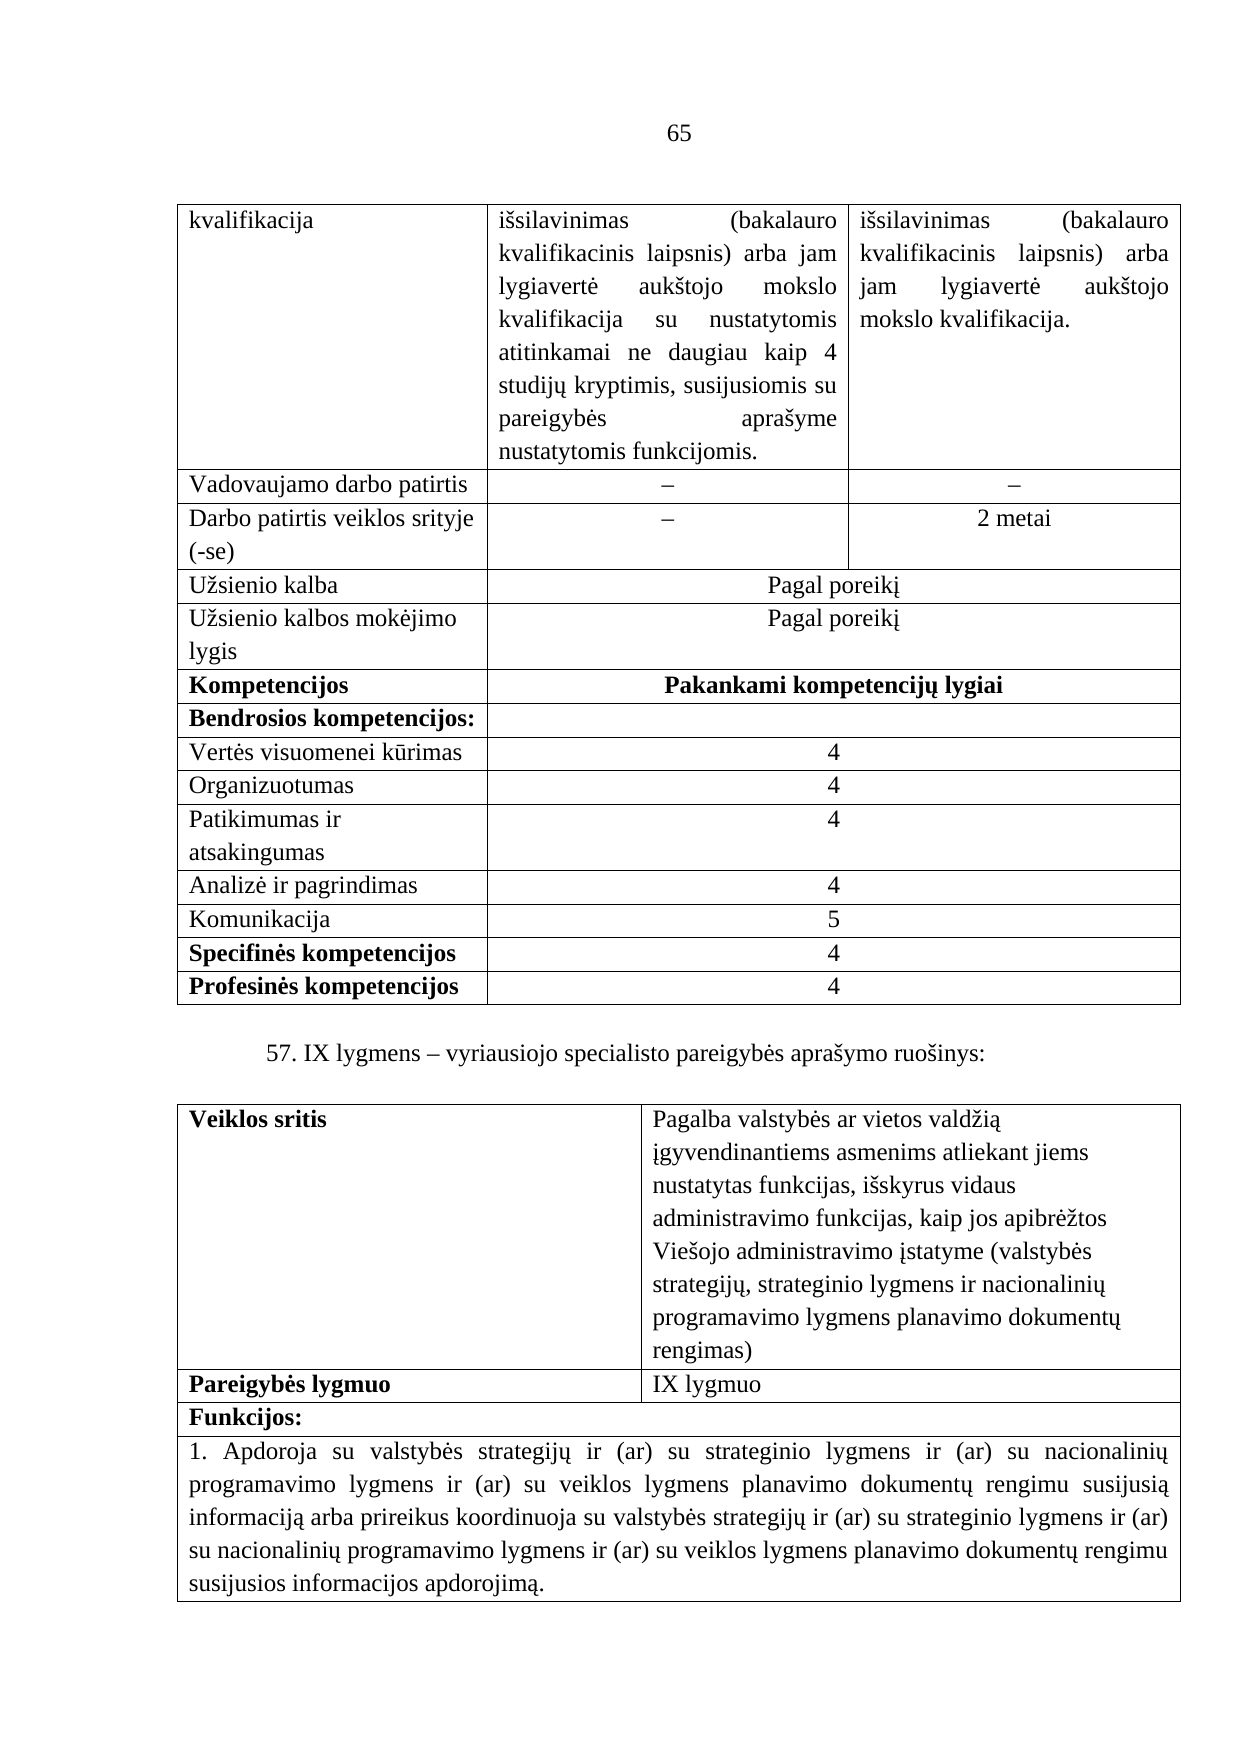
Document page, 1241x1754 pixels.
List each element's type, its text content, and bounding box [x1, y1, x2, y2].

table_cell Pareigybės lygmuo [178, 1370, 641, 1402]
table_cell – [488, 504, 848, 569]
table_cell išsilavinimas (bakalauro kvalifikacinis laipsnis) arba jam lygiavertė aukštojo mokslo kvalifikacija. [849, 205, 1180, 469]
table_header Pagalba valstybės ar vietos valdžią įgyvendinantiems asmenims atliekant jiems nustatytas funkcijas, išskyrus vidaus administravimo funkcijas, kaip jos apibrėžtos Viešojo administravimo įstatyme (valstybės strategijų, strateginio lygmens ir nacionalinių programavimo lygmens planavimo dokumentų rengimas) [642, 1105, 1180, 1368]
table_cell 4 [488, 805, 1180, 870]
table_cell Užsienio kalba [178, 570, 487, 603]
table_cell kvalifikacija [178, 205, 487, 469]
table_cell [488, 704, 1180, 736]
table_cell Specifinės kompetencijos [178, 938, 487, 971]
table_cell Pagal poreikį [488, 604, 1180, 669]
table_cell Organizuotumas [178, 771, 487, 803]
table_cell 4 [488, 738, 1180, 770]
table_cell – [849, 470, 1180, 503]
table_cell 4 [488, 771, 1180, 803]
table_cell Patikimumas ir atsakingumas [178, 805, 487, 870]
table_cell 4 [488, 972, 1180, 1004]
table_header Veiklos sritis [178, 1105, 641, 1368]
table_cell 5 [488, 905, 1180, 937]
table_cell Pagal poreikį [488, 570, 1180, 603]
table_cell Užsienio kalbos mokėjimo lygis [178, 604, 487, 669]
table_cell išsilavinimas (bakalauro kvalifikacinis laipsnis) arba jam lygiavertė aukštojo mokslo kvalifikacija su nustatytomis atitinkamai ne daugiau kaip 4 studijų kryptimis, susijusiomis su pareigybės aprašyme nustatytomis funkcijomis. [488, 205, 848, 469]
table_cell Vadovaujamo darbo patirtis [178, 470, 487, 503]
text 57. IX lygmens – vyriausiojo specialisto pareigybės aprašymo ruošinys: [177, 1038, 1181, 1066]
table_cell 1. Apdoroja su valstybės strategijų ir (ar) su strateginio lygmens ir (ar) su nacionalinių programavimo lygmens ir (ar) su veiklos lygmens planavimo dokumentų rengimu susijusią informaciją arba prireikus koordinuoja su valstybės strategijų ir (ar) su strateginio lygmens ir (ar) su nacionalinių programavimo lygmens ir (ar) su veiklos lygmens planavimo dokumentų rengimu susijusios informacijos apdorojimą. [178, 1437, 1180, 1601]
table_cell Kompetencijos [178, 670, 487, 703]
table_cell Analizė ir pagrindimas [178, 871, 487, 903]
table_cell Pakankami kompetencijų lygiai [488, 670, 1180, 703]
table_cell IX lygmuo [642, 1370, 1180, 1402]
table_cell Vertės visuomenei kūrimas [178, 738, 487, 770]
table_cell 2 metai [849, 504, 1180, 569]
table_cell 4 [488, 938, 1180, 971]
table_cell Komunikacija [178, 905, 487, 937]
table_cell Bendrosios kompetencijos: [178, 704, 487, 736]
table_cell 4 [488, 871, 1180, 903]
table_cell – [488, 470, 848, 503]
table_cell Funkcijos: [178, 1403, 1180, 1436]
table_cell Profesinės kompetencijos [178, 972, 487, 1004]
table_cell Darbo patirtis veiklos srityje (-se) [178, 504, 487, 569]
